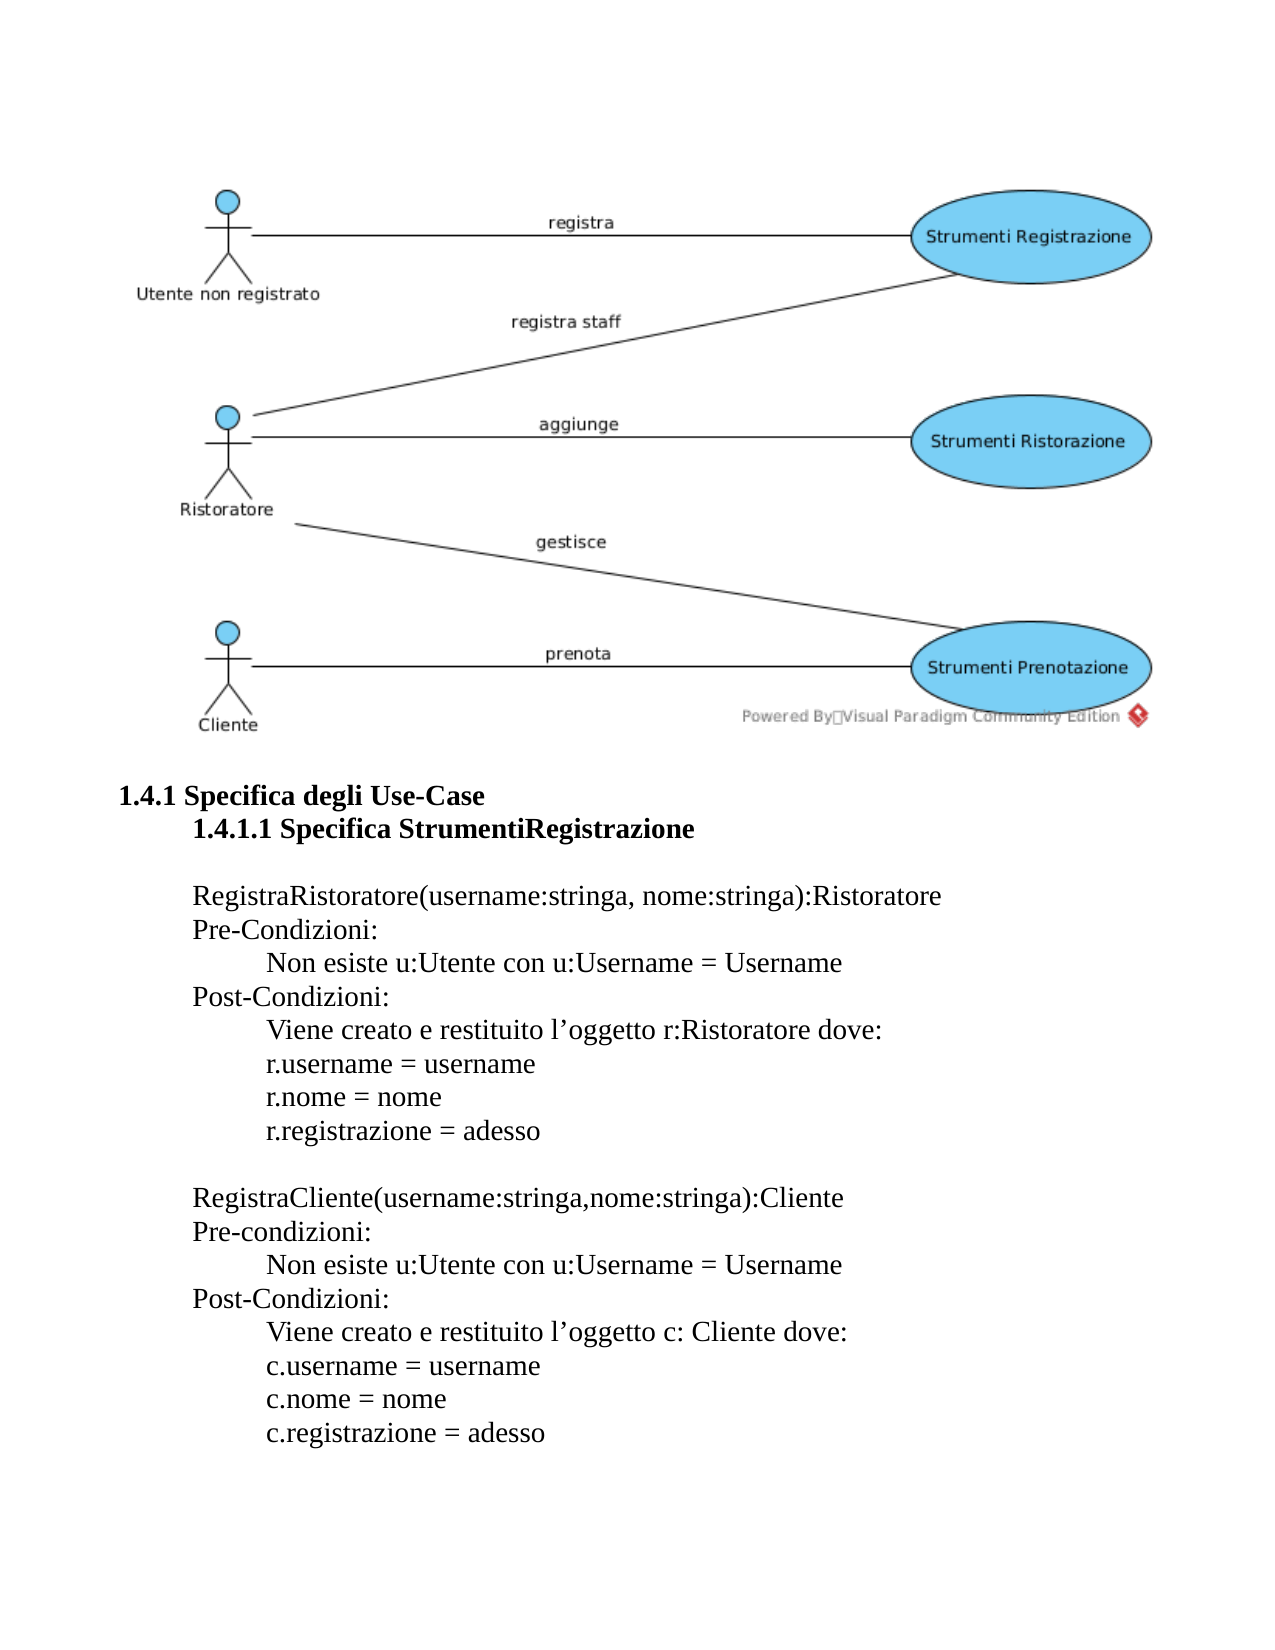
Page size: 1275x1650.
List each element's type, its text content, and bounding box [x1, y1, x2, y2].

text Non esiste u:Utente con u:Username = Username [118, 945, 1157, 979]
text r.nome = nome [118, 1079, 1157, 1113]
picture [118, 187, 1157, 742]
text Viene creato e restituito l’oggetto r:Ristoratore dove: [118, 1012, 1157, 1046]
text RegistraCliente(username:stringa,nome:stringa):Cliente [118, 1180, 1157, 1214]
text c.username = username [118, 1348, 1157, 1381]
text Pre-Condizioni: [118, 912, 1157, 945]
text 1.4.1.1 Specifica StrumentiRegistrazione [118, 811, 1157, 845]
text Pre-condizioni: [118, 1214, 1157, 1247]
text c.registrazione = adesso [118, 1415, 1157, 1448]
text RegistraRistoratore(username:stringa, nome:stringa):Ristoratore [118, 878, 1157, 912]
text Post-Condizioni: [118, 1281, 1157, 1314]
text 1.4.1 Specifica degli Use-Case [118, 778, 1157, 811]
text Viene creato e restituito l’oggetto c: Cliente dove: [118, 1314, 1157, 1348]
text r.username = username [118, 1046, 1157, 1079]
text Non esiste u:Utente con u:Username = Username [118, 1247, 1157, 1281]
text c.nome = nome [118, 1381, 1157, 1415]
text r.registrazione = adesso [118, 1113, 1157, 1147]
text Post-Condizioni: [118, 979, 1157, 1012]
